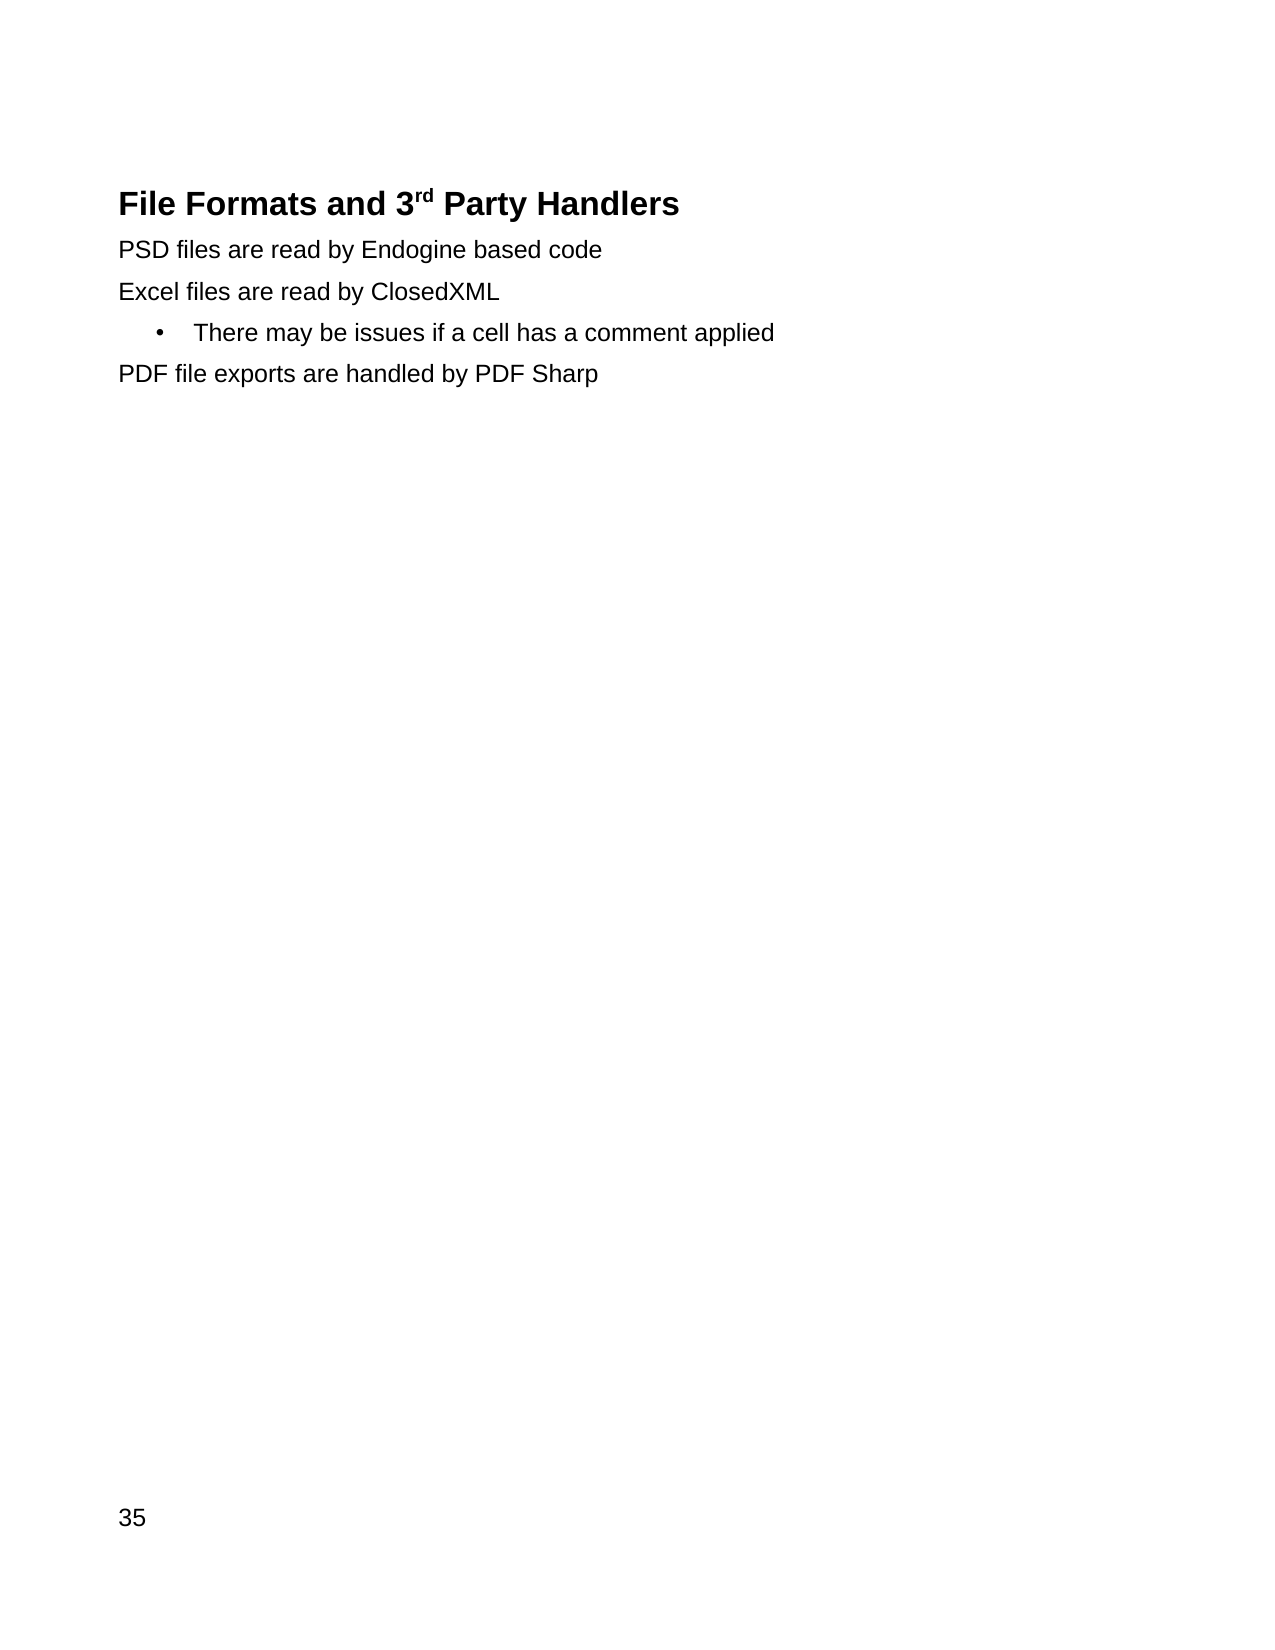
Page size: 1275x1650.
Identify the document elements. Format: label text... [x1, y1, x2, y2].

text PDF file exports are handled by PDF Sharp [118, 359, 1157, 388]
text PSD files are read by Endogine based code [118, 235, 1157, 264]
text Excel files are read by ClosedXML [118, 276, 1157, 305]
subtitle File Formats and 3rd Party Handlers [118, 184, 1157, 223]
list There may be issues if a cell has a comment applied [156, 318, 1157, 347]
